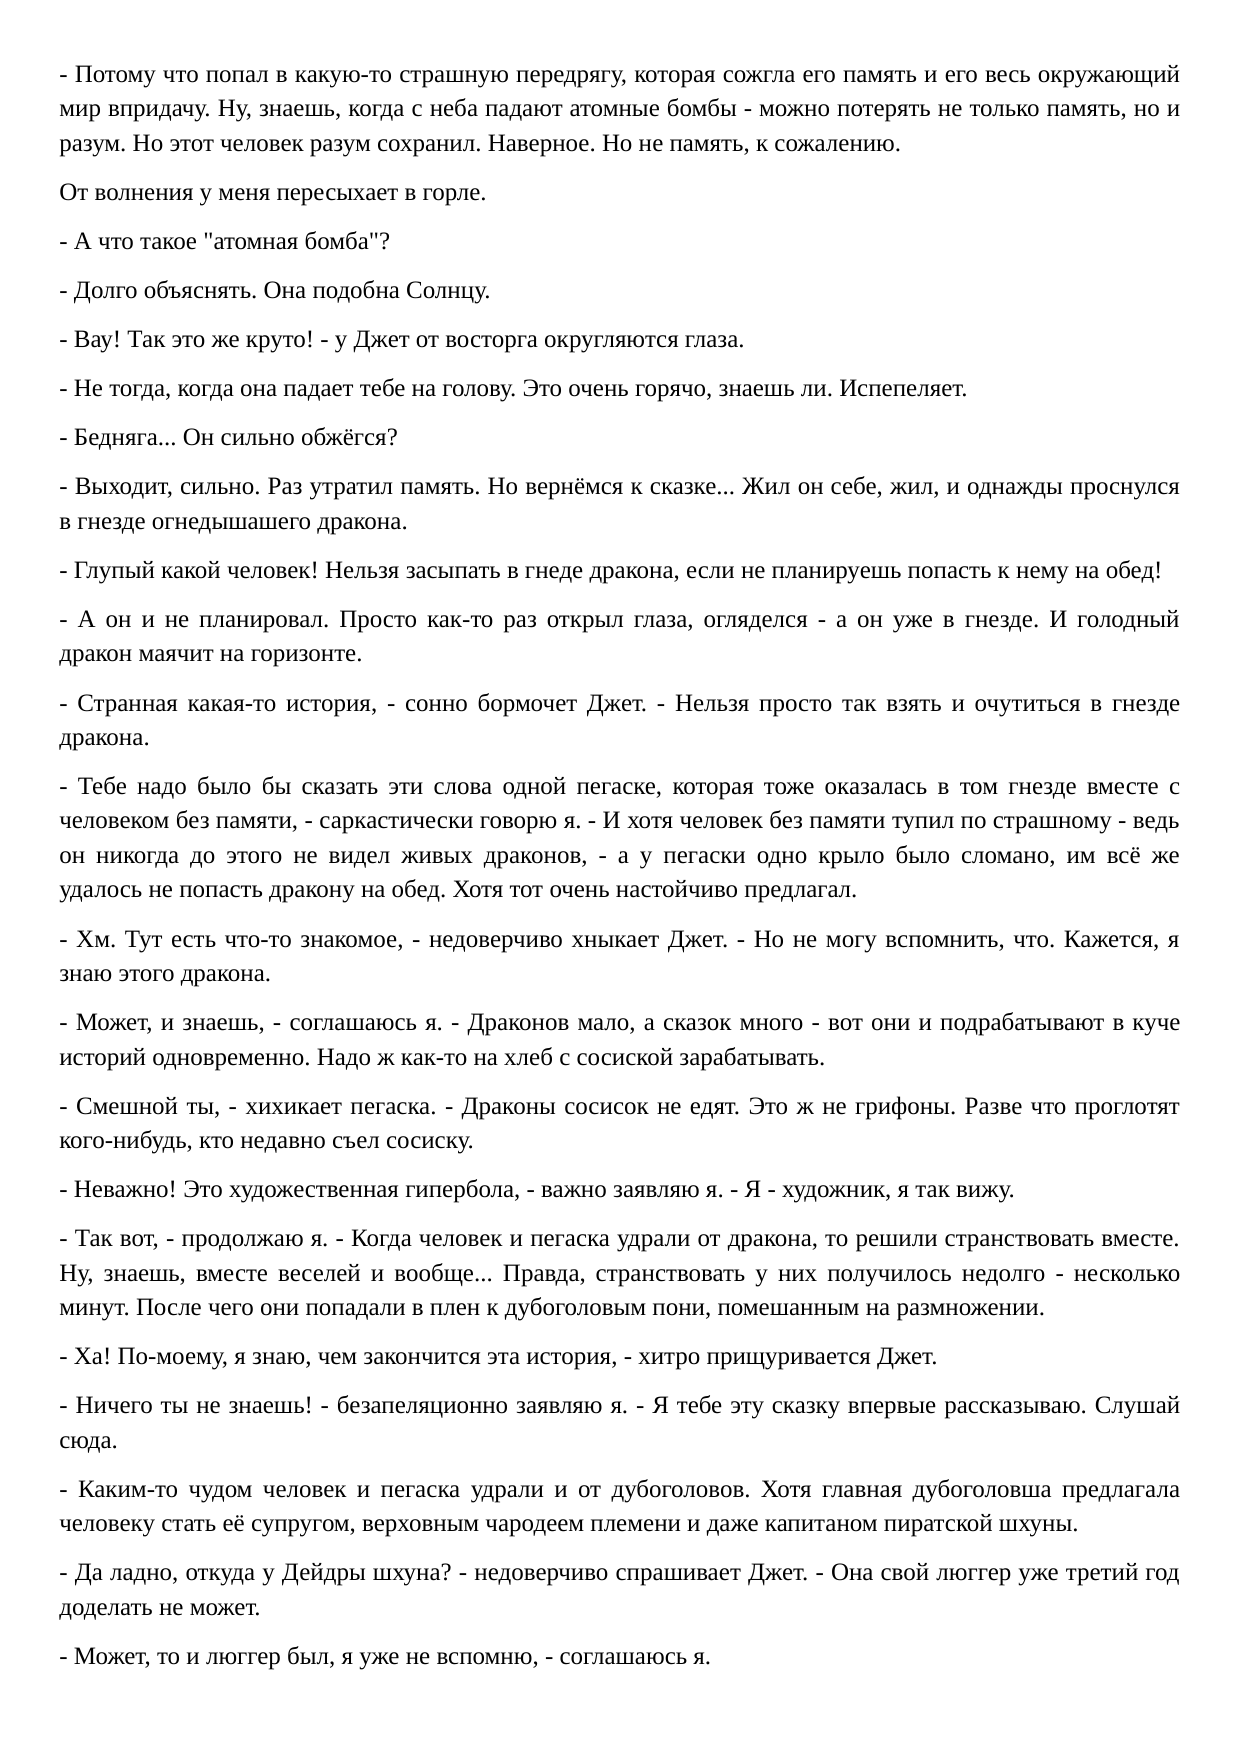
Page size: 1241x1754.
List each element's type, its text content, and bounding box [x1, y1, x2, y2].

text - Да ладно, откуда у Дейдры шхуна? - недоверчиво спрашивает Джет. - Она свой люггер уже третий год доделать не может. [59, 1557, 1181, 1621]
text - Может, то и люггер был, я уже не вспомню, - соглашаюсь я. [59, 1641, 1181, 1670]
text - Каким-то чудом человек и пегаска удрали и от дубоголовов. Хотя главная дубоголовша предлагала человеку стать её супругом, верховным чародеем племени и даже капитаном пиратской шхуны. [59, 1474, 1181, 1537]
text - Долго объяснять. Она подобна Солнцу. [59, 275, 1181, 304]
text - Ничего ты не знаешь! - безапеляционно заявляю я. - Я тебе эту сказку впервые рассказываю. Слушай сюда. [59, 1390, 1181, 1454]
text - Потому что попал в какую-то страшную передрягу, которая сожгла его память и его весь окружающий мир впридачу. Ну, знаешь, когда с неба падают атомные бомбы - можно потерять не только память, но и разум. Но этот человек разум сохранил. Наверное. Но не память, к сожалению. [59, 59, 1181, 157]
text - Выходит, сильно. Раз утратил память. Но вернёмся к сказке... Жил он себе, жил, и однажды проснулся в гнезде огнедышашего дракона. [59, 471, 1181, 535]
text - Хм. Тут есть что-то знакомое, - недоверчиво хныкает Джет. - Но не могу вспомнить, что. Кажется, я знаю этого дракона. [59, 924, 1181, 987]
text - Тебе надо было бы сказать эти слова одной пегаске, которая тоже оказалась в том гнезде вместе с человеком без памяти, - саркастически говорю я. - И хотя человек без памяти тупил по страшному - ведь он никогда до этого не видел живых драконов, - а у пегаски одно крыло было сломано, им всё же удалось не попасть дракону на обед. Хотя тот очень настойчиво предлагал. [59, 771, 1181, 903]
text - Бедняга... Он сильно обжёгся? [59, 422, 1181, 451]
text - Глупый какой человек! Нельзя засыпать в гнеде дракона, если не планируешь попасть к нему на обед! [59, 555, 1181, 584]
text - Ха! По-моему, я знаю, чем закончится эта история, - хитро прищуривается Джет. [59, 1341, 1181, 1370]
text - Может, и знаешь, - соглашаюсь я. - Драконов мало, а сказок много - вот они и подрабатывают в куче историй одновременно. Надо ж как-то на хлеб с сосиской зарабатывать. [59, 1007, 1181, 1070]
text - А что такое "атомная бомба"? [59, 226, 1181, 255]
text - Смешной ты, - хихикает пегаска. - Драконы сосисок не едят. Это ж не грифоны. Разве что проглотят кого-нибудь, кто недавно съел сосиску. [59, 1091, 1181, 1154]
text - Вау! Так это же круто! - у Джет от восторга округляются глаза. [59, 324, 1181, 353]
text - А он и не планировал. Просто как-то раз открыл глаза, огляделся - а он уже в гнезде. И голодный дракон маячит на горизонте. [59, 604, 1181, 667]
text - Так вот, - продолжаю я. - Когда человек и пегаска удрали от дракона, то решили странствовать вместе. Ну, знаешь, вместе веселей и вообще... Правда, странствовать у них получилось недолго - несколько минут. После чего они попадали в плен к дубоголовым пони, помешанным на размножении. [59, 1223, 1181, 1321]
text От волнения у меня пересыхает в горле. [59, 177, 1181, 206]
text - Странная какая-то история, - сонно бормочет Джет. - Нельзя просто так взять и очутиться в гнезде дракона. [59, 688, 1181, 751]
text - Неважно! Это художественная гипербола, - важно заявляю я. - Я - художник, я так вижу. [59, 1174, 1181, 1203]
text - Не тогда, когда она падает тебе на голову. Это очень горячо, знаешь ли. Испепеляет. [59, 373, 1181, 402]
